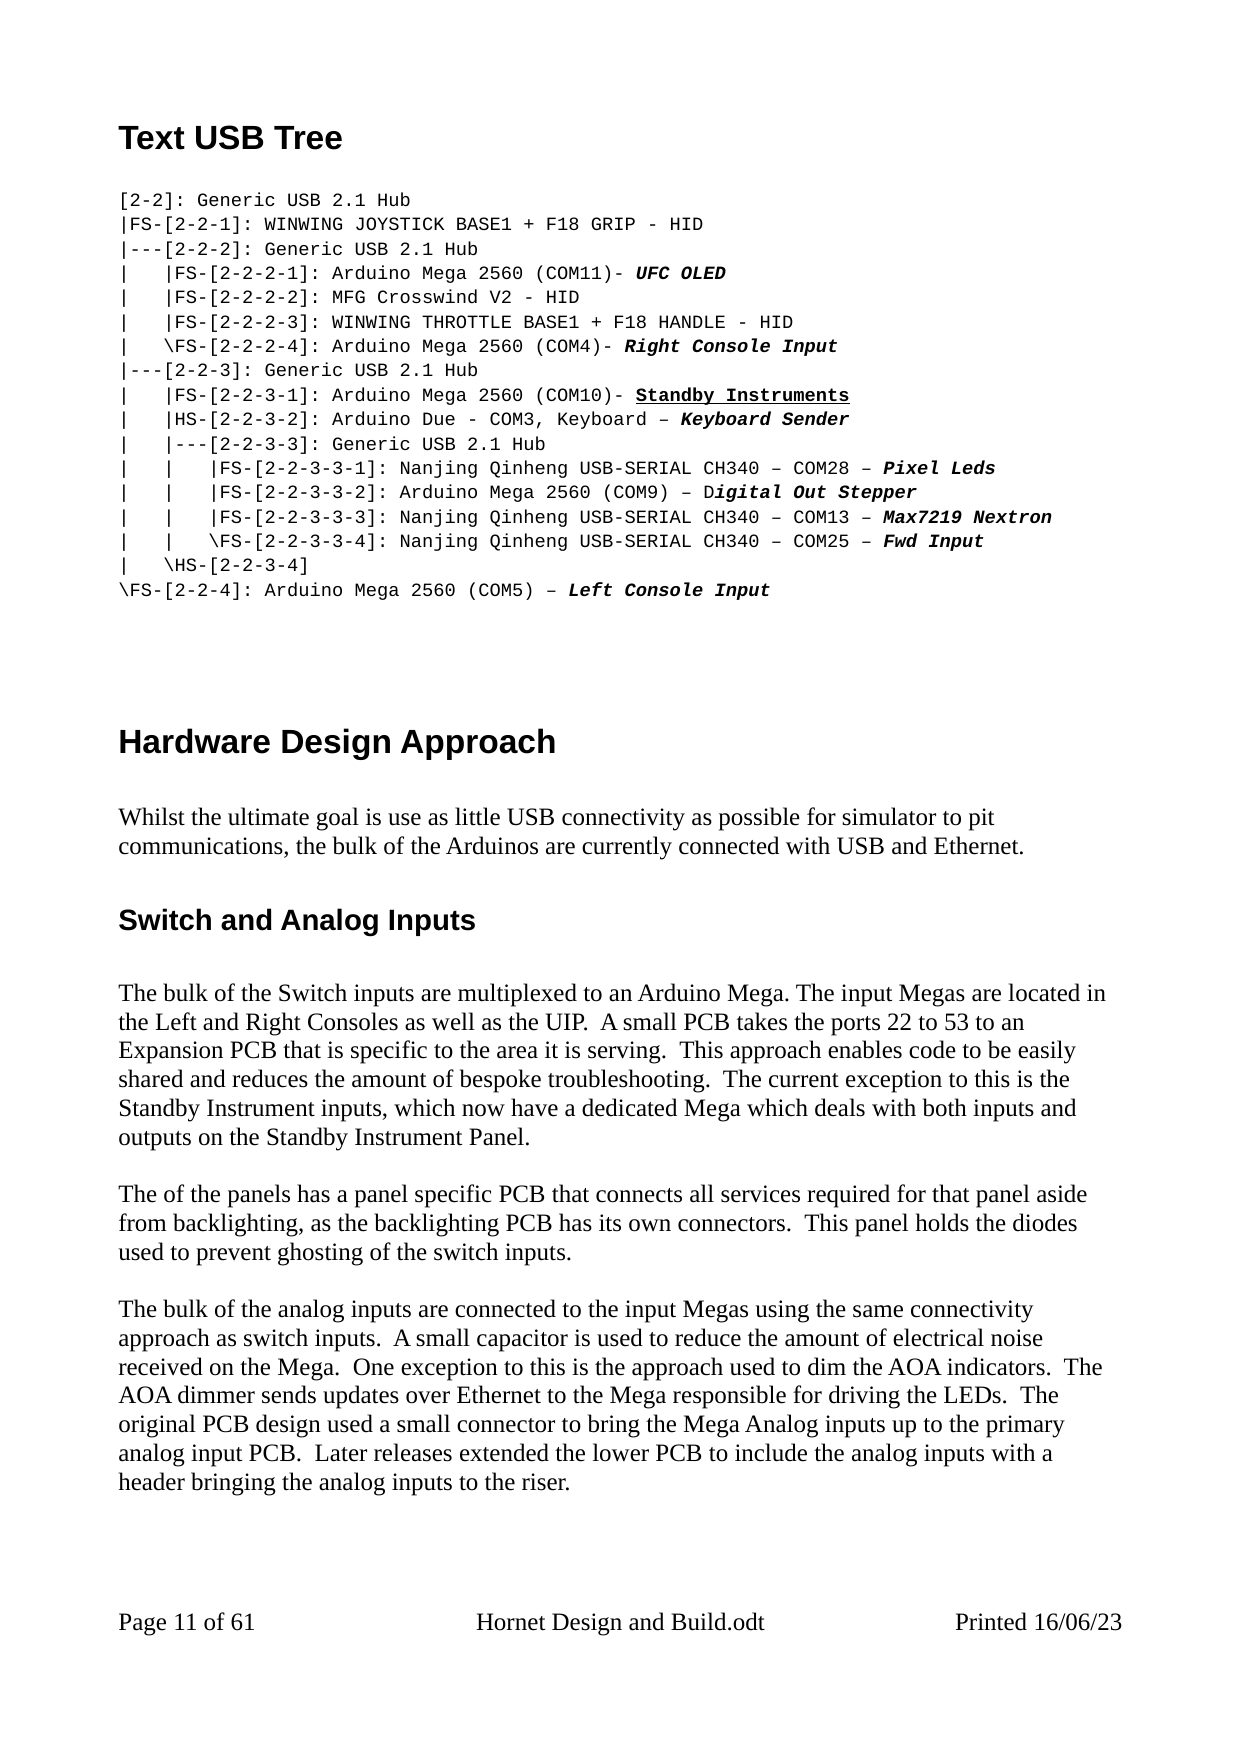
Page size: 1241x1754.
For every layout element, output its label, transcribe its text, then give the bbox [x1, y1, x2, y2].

text |---[2-2-3]: Generic USB 2.1 Hub [118, 361, 1122, 382]
text |---[2-2-2]: Generic USB 2.1 Hub [118, 239, 1122, 261]
text | |---[2-2-3-3]: Generic USB 2.1 Hub [118, 434, 1122, 456]
text | |FS-[2-2-3-1]: Arduino Mega 2560 (COM10)- Standby Instruments [118, 386, 1122, 407]
text [2-2]: Generic USB 2.1 Hub [118, 191, 1122, 212]
subtitle Hardware Design Approach [118, 722, 1122, 761]
text | \FS-[2-2-2-4]: Arduino Mega 2560 (COM4)- Right Console Input [118, 337, 1122, 358]
text | |FS-[2-2-2-1]: Arduino Mega 2560 (COM11)- UFC OLED [118, 264, 1122, 285]
text | | |FS-[2-2-3-3-3]: Nanjing Qinheng USB-SERIAL CH340 – COM13 – Max7219 Nextron [118, 507, 1122, 529]
text | | |FS-[2-2-3-3-2]: Arduino Mega 2560 (COM9) – Digital Out Stepper [118, 483, 1122, 504]
text Whilst the ultimate goal is use as little USB connectivity as possible for simulator to pit communications, the bulk of the Arduinos are currently connected with USB and Ethernet. [118, 802, 1122, 859]
text The of the panels has a panel specific PCB that connects all services required for that panel aside from backlighting, as the backlighting PCB has its own connectors. This panel holds the diodes used to prevent ghosting of the switch inputs. [118, 1179, 1122, 1265]
text \FS-[2-2-4]: Arduino Mega 2560 (COM5) – Left Console Input [118, 581, 1122, 602]
text | |FS-[2-2-2-3]: WINWING THROTTLE BASE1 + F18 HANDLE - HID [118, 312, 1122, 334]
text | |HS-[2-2-3-2]: Arduino Due - COM3, Keyboard – Keyboard Sender [118, 410, 1122, 431]
subtitle Text USB Tree [118, 118, 1122, 157]
text | | |FS-[2-2-3-3-1]: Nanjing Qinheng USB-SERIAL CH340 – COM28 – Pixel Leds [118, 459, 1122, 480]
text The bulk of the analog inputs are connected to the input Megas using the same connectivity approach as switch inputs. A small capacitor is used to reduce the amount of electrical noise received on the Mega. One exception to this is the approach used to dim the AOA indicators. The AOA dimmer sends updates over Ethernet to the Mega responsible for driving the LEDs. The original PCB design used a small connector to bring the Mega Analog inputs up to the primary analog input PCB. Later releases extended the lower PCB to include the analog inputs with a header bringing the analog inputs to the riser. [118, 1294, 1122, 1495]
text | | \FS-[2-2-3-3-4]: Nanjing Qinheng USB-SERIAL CH340 – COM25 – Fwd Input [118, 532, 1122, 553]
text | \HS-[2-2-3-4] [118, 556, 1122, 577]
text | |FS-[2-2-2-2]: MFG Crosswind V2 - HID [118, 288, 1122, 309]
text The bulk of the Switch inputs are multiplexed to an Arduino Mega. The input Megas are located in the Left and Right Consoles as well as the UIP. A small PCB takes the ports 22 to 53 to an Expansion PCB that is specific to the area it is serving. This approach enables code to be easily shared and reduces the amount of bespoke troubleshooting. The current exception to this is the Standby Instrument inputs, which now have a dedicated Mega which deals with both inputs and outputs on the Standby Instrument Panel. [118, 978, 1122, 1150]
text |FS-[2-2-1]: WINWING JOYSTICK BASE1 + F18 GRIP - HID [118, 215, 1122, 236]
subtitle Switch and Analog Inputs [118, 903, 1122, 937]
